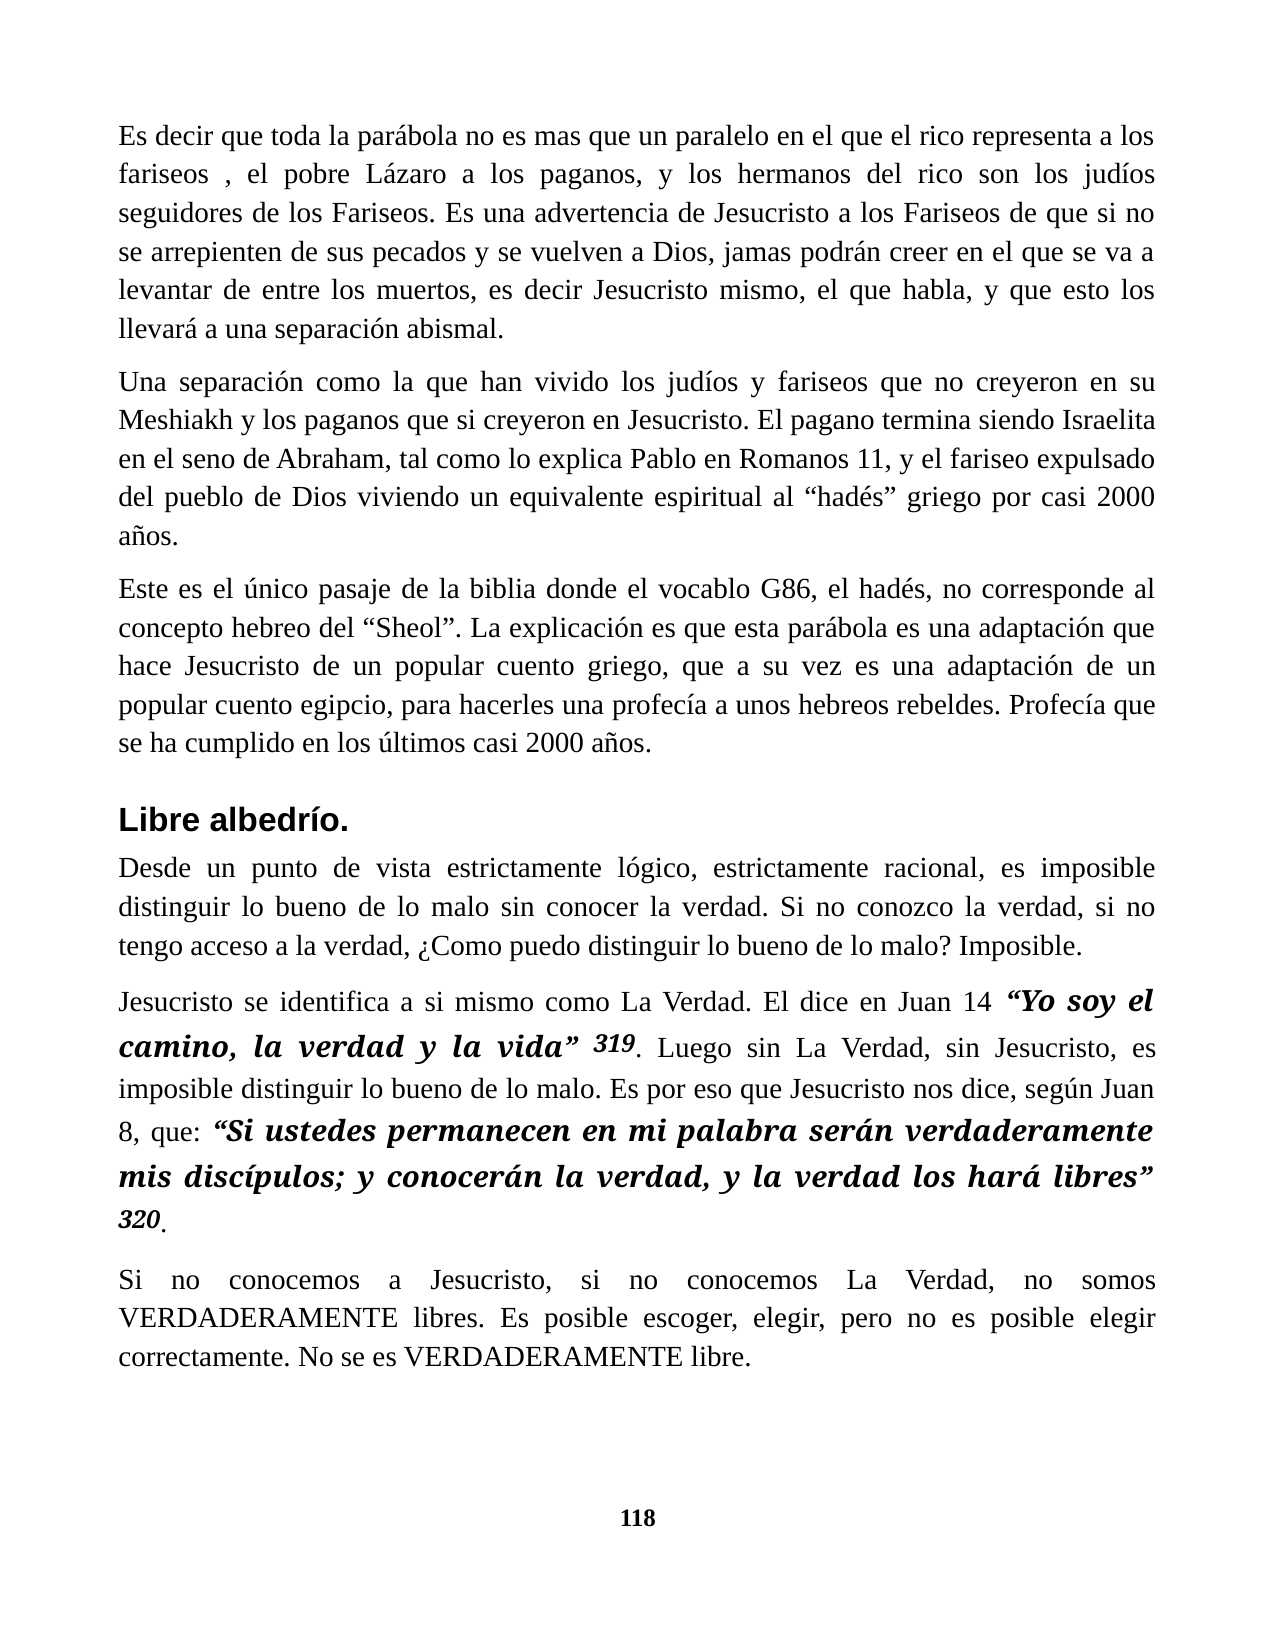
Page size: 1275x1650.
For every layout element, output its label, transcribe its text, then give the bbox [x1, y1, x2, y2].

subtitle Libre albedrío. [118, 799, 1157, 838]
text Si no conocemos a Jesucristo, si no conocemos La Verdad, no somos VERDADERAMENTE libres. Es posible escoger, elegir, pero no es posible elegir correctamente. No se es VERDADERAMENTE libre. [118, 1262, 1157, 1373]
text Es decir que toda la parábola no es mas que un paralelo en el que el rico representa a los fariseos , el pobre Lázaro a los paganos, y los hermanos del rico son los judíos seguidores de los Fariseos. Es una advertencia de Jesucristo a los Fariseos de que si no se arrepienten de sus pecados y se vuelven a Dios, jamas podrán creer en el que se va a levantar de entre los muertos, es decir Jesucristo mismo, el que habla, y que esto los llevará a una separación abismal. [118, 118, 1157, 344]
text Una separación como la que han vivido los judíos y fariseos que no creyeron en su Meshiakh y los paganos que si creyeron en Jesucristo. El pagano termina siendo Israelita en el seno de Abraham, tal como lo explica Pablo en Romanos 11, y el fariseo expulsado del pueblo de Dios viviendo un equivalente espiritual al “hadés” griego por casi 2000 años. [118, 364, 1157, 552]
text Desde un punto de vista estrictamente lógico, estrictamente racional, es imposible distinguir lo bueno de lo malo sin conocer la verdad. Si no conozco la verdad, si no tengo acceso a la verdad, ¿Como puedo distinguir lo bueno de lo malo? Imposible. [118, 851, 1157, 961]
text Este es el único pasaje de la biblia donde el vocablo G86, el hadés, no corresponde al concepto hebreo del “Sheol”. La explicación es que esta parábola es una adaptación que hace Jesucristo de un popular cuento griego, que a su vez es una adaptación de un popular cuento egipcio, para hacerles una profecía a unos hebreos rebeldes. Profecía que se ha cumplido en los últimos casi 2000 años. [118, 571, 1157, 759]
text Jesucristo se identifica a si mismo como La Verdad. El dice en Juan 14 “Yo soy el camino, la verdad y la vida” . Luego sin La Verdad, sin Jesucristo, es imposible distinguir lo bueno de lo malo. Es por eso que Jesucristo nos dice, según Juan 8, que: “Si ustedes permanecen en mi palabra serán verdaderamente mis discípulos; y conocerán la verdad, y la verdad los hará libres” . [118, 981, 1157, 1241]
